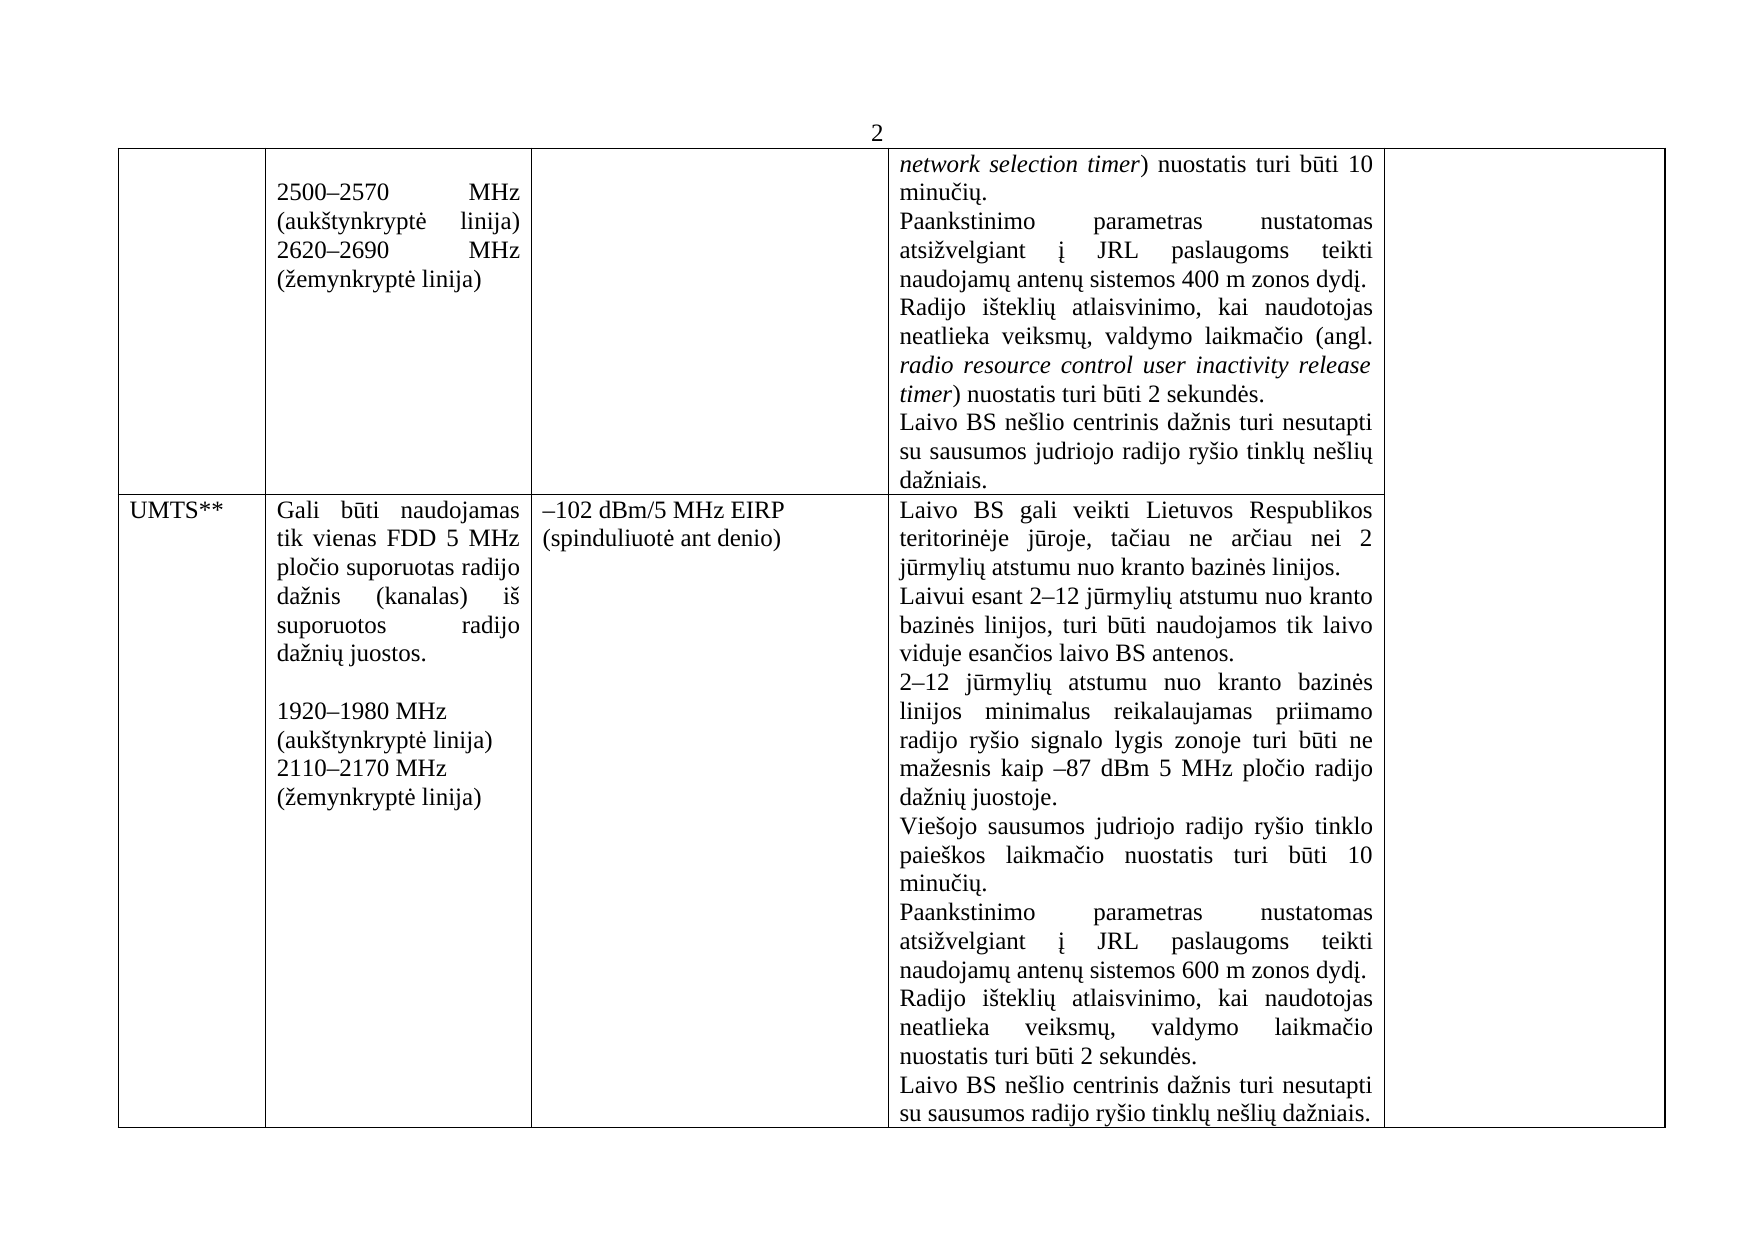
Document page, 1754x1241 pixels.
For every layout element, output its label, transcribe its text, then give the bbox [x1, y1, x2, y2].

table_cell [532, 149, 888, 494]
table_cell Laivo BS gali veikti Lietuvos Respublikos teritorinėje jūroje, tačiau ne arčiau nei 2 jūrmylių atstumu nuo kranto bazinės linijos. Laivui esant 2–12 jūrmylių atstumu nuo kranto bazinės linijos, turi būti naudojamos tik laivo viduje esančios laivo BS antenos. 2–12 jūrmylių atstumu nuo kranto bazinės linijos minimalus reikalaujamas priimamo radijo ryšio signalo lygis zonoje turi būti ne mažesnis kaip –87 dBm 5 MHz pločio radijo dažnių juostoje. Viešojo sausumos judriojo radijo ryšio tinklo paieškos laikmačio nuostatis turi būti 10 minučių. Paankstinimo parametras nustatomas atsižvelgiant į JRL paslaugoms teikti naudojamų antenų sistemos 600 m zonos dydį. Radijo išteklių atlaisvinimo, kai naudotojas neatlieka veiksmų, valdymo laikmačio nuostatis turi būti 2 sekundės. Laivo BS nešlio centrinis dažnis turi nesutapti su sausumos radijo ryšio tinklų nešlių dažniais. [889, 495, 1384, 1127]
table_cell Gali būti naudojamas tik vienas FDD 5 MHz pločio suporuotas radijo dažnis (kanalas) iš suporuotos radijo dažnių juostos. 1920–1980 MHz (aukštynkryptė linija) 2110–2170 MHz (žemynkryptė linija) [266, 495, 531, 1127]
table_cell [119, 149, 265, 494]
table_cell network selection timer) nuostatis turi būti 10 minučių. Paankstinimo parametras nustatomas atsižvelgiant į JRL paslaugoms teikti naudojamų antenų sistemos 400 m zonos dydį. Radijo išteklių atlaisvinimo, kai naudotojas neatlieka veiksmų, valdymo laikmačio (angl. radio resource control user inactivity release timer) nuostatis turi būti 2 sekundės. Laivo BS nešlio centrinis dažnis turi nesutapti su sausumos judriojo radijo ryšio tinklų nešlių dažniais. [889, 149, 1384, 494]
table_cell 2500–2570 MHz (aukštynkryptė linija) 2620–2690 MHz (žemynkryptė linija) [266, 149, 531, 494]
table_cell UMTS** [119, 495, 265, 1127]
table_cell [1385, 149, 1664, 1127]
table_cell –102 dBm/5 MHz EIRP (spinduliuotė ant denio) [532, 495, 888, 1127]
